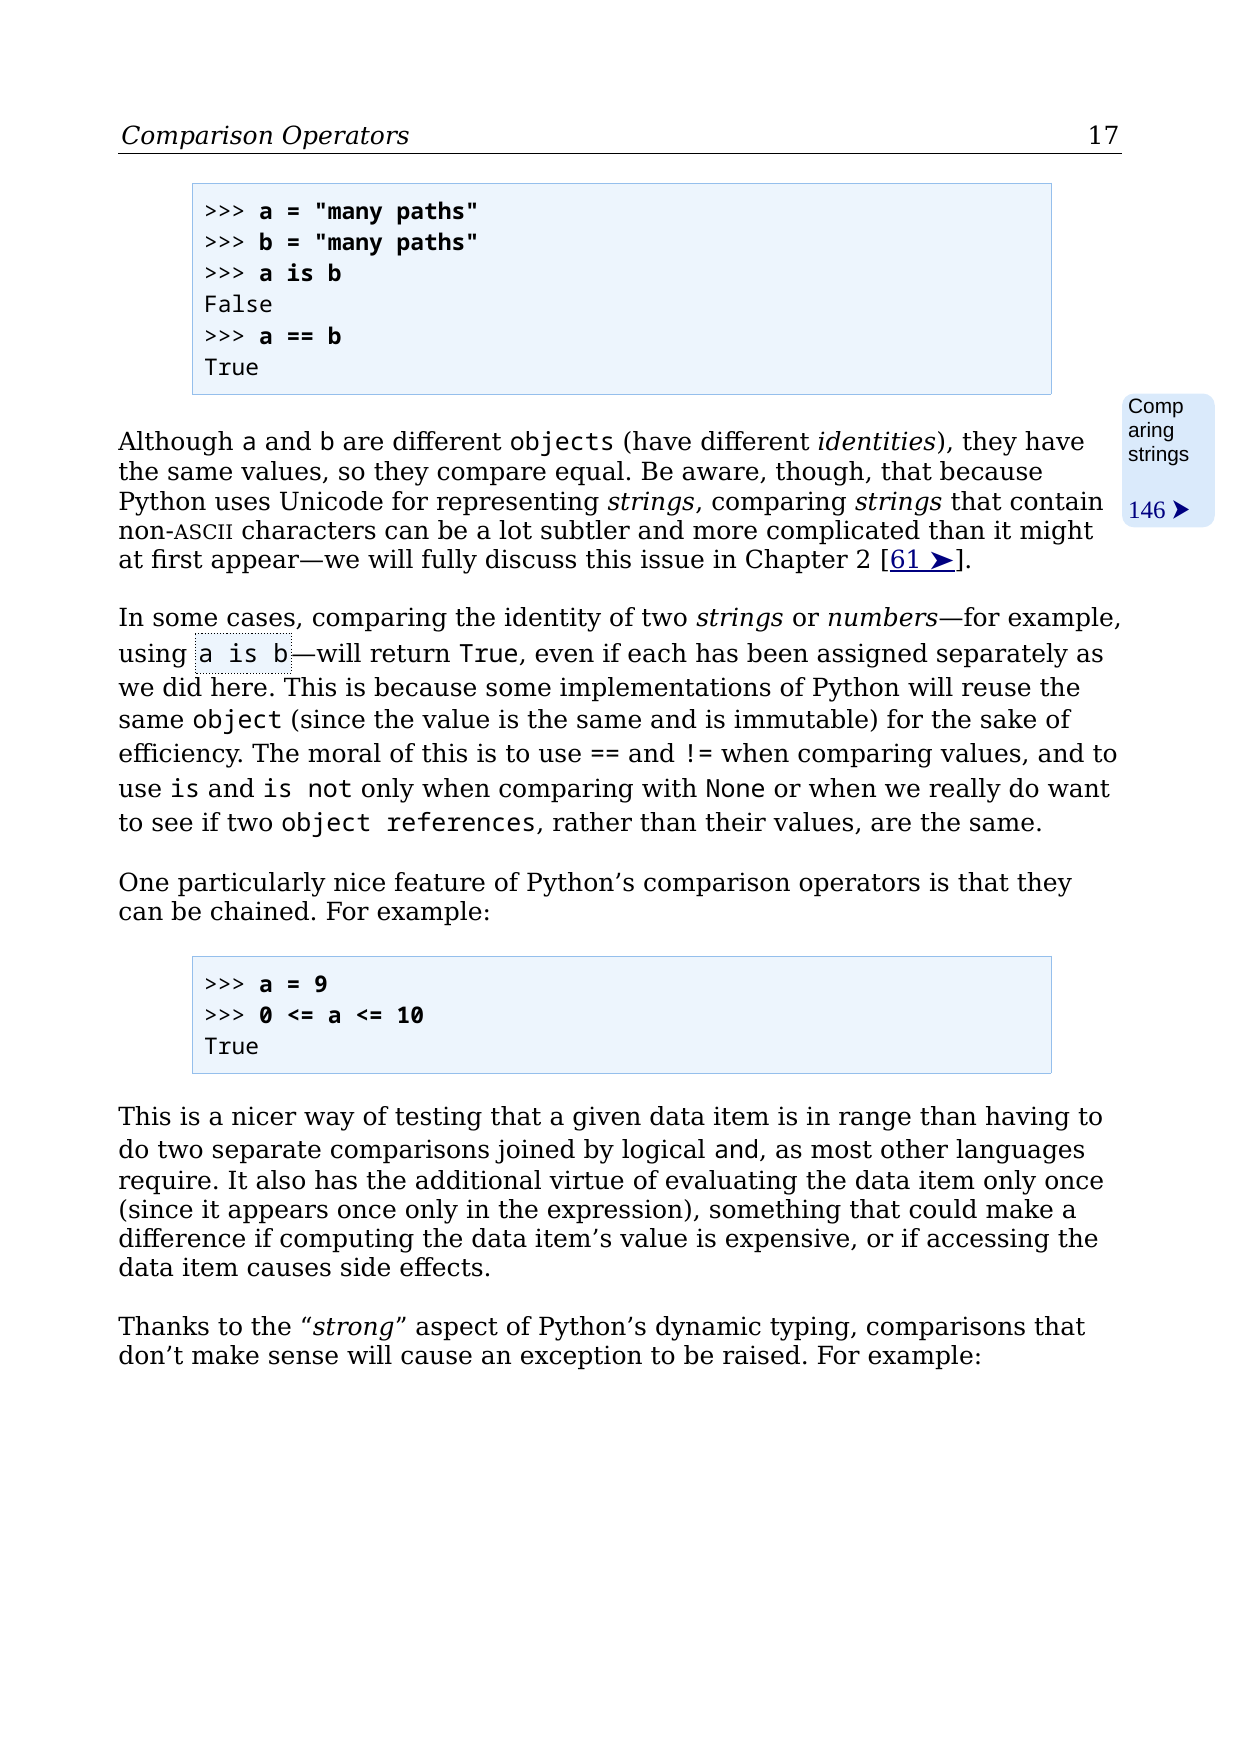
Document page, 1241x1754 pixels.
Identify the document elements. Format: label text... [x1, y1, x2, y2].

text False [193, 276, 1051, 308]
text Thanks to the “strong” aspect of Python’s dynamic typing, comparisons that don’t make sense will cause an exception to be raised. For example: [118, 1312, 1122, 1370]
text This is a nicer way of testing that a given data item is in range than having to do two separate comparisons joined by logical and, as most other languages require. It also has the additional virtue of evaluating the data item only once (since it appears once only in the expression), something that could make a difference if computing the data item’s value is expensive, or if accessing the data item causes side effects. [118, 1103, 1122, 1282]
text Although a and b are different objects (have different identities), they have the same values, so they compare equal. Be aware, though, that because Python uses Unicode for representing strings, comparing strings that contain non-ascii characters can be a lot subtler and more complicated than it might at first appear—we will fully discuss this issue in Chapter 2 [61 ➤]. [118, 423, 1122, 574]
text In some cases, comparing the identity of two strings or numbers—for example, using a is b—will return True, even if each has been assigned separately as we did here. This is because some implementations of Python will reuse the same object (since the value is the same and is immutable) for the sake of efficiency. The moral of this is to use == and != when comparing values, and to use is and is not only when comparing with None or when we really do want to see if two object references, rather than their values, are the same. [118, 604, 1122, 838]
text >>> a = "many paths" [193, 184, 1051, 214]
text >>> a == b [193, 308, 1051, 339]
text >>> a is b [193, 245, 1051, 276]
text True [193, 339, 1051, 394]
text True [193, 1018, 1051, 1073]
text One particularly nice feature of Python’s comparison operators is that they can be chained. For example: [118, 868, 1122, 926]
text >>> 0 <= a <= 10 [193, 987, 1051, 1018]
text >>> a = 9 [193, 957, 1051, 987]
text >>> b = "many paths" [193, 214, 1051, 245]
